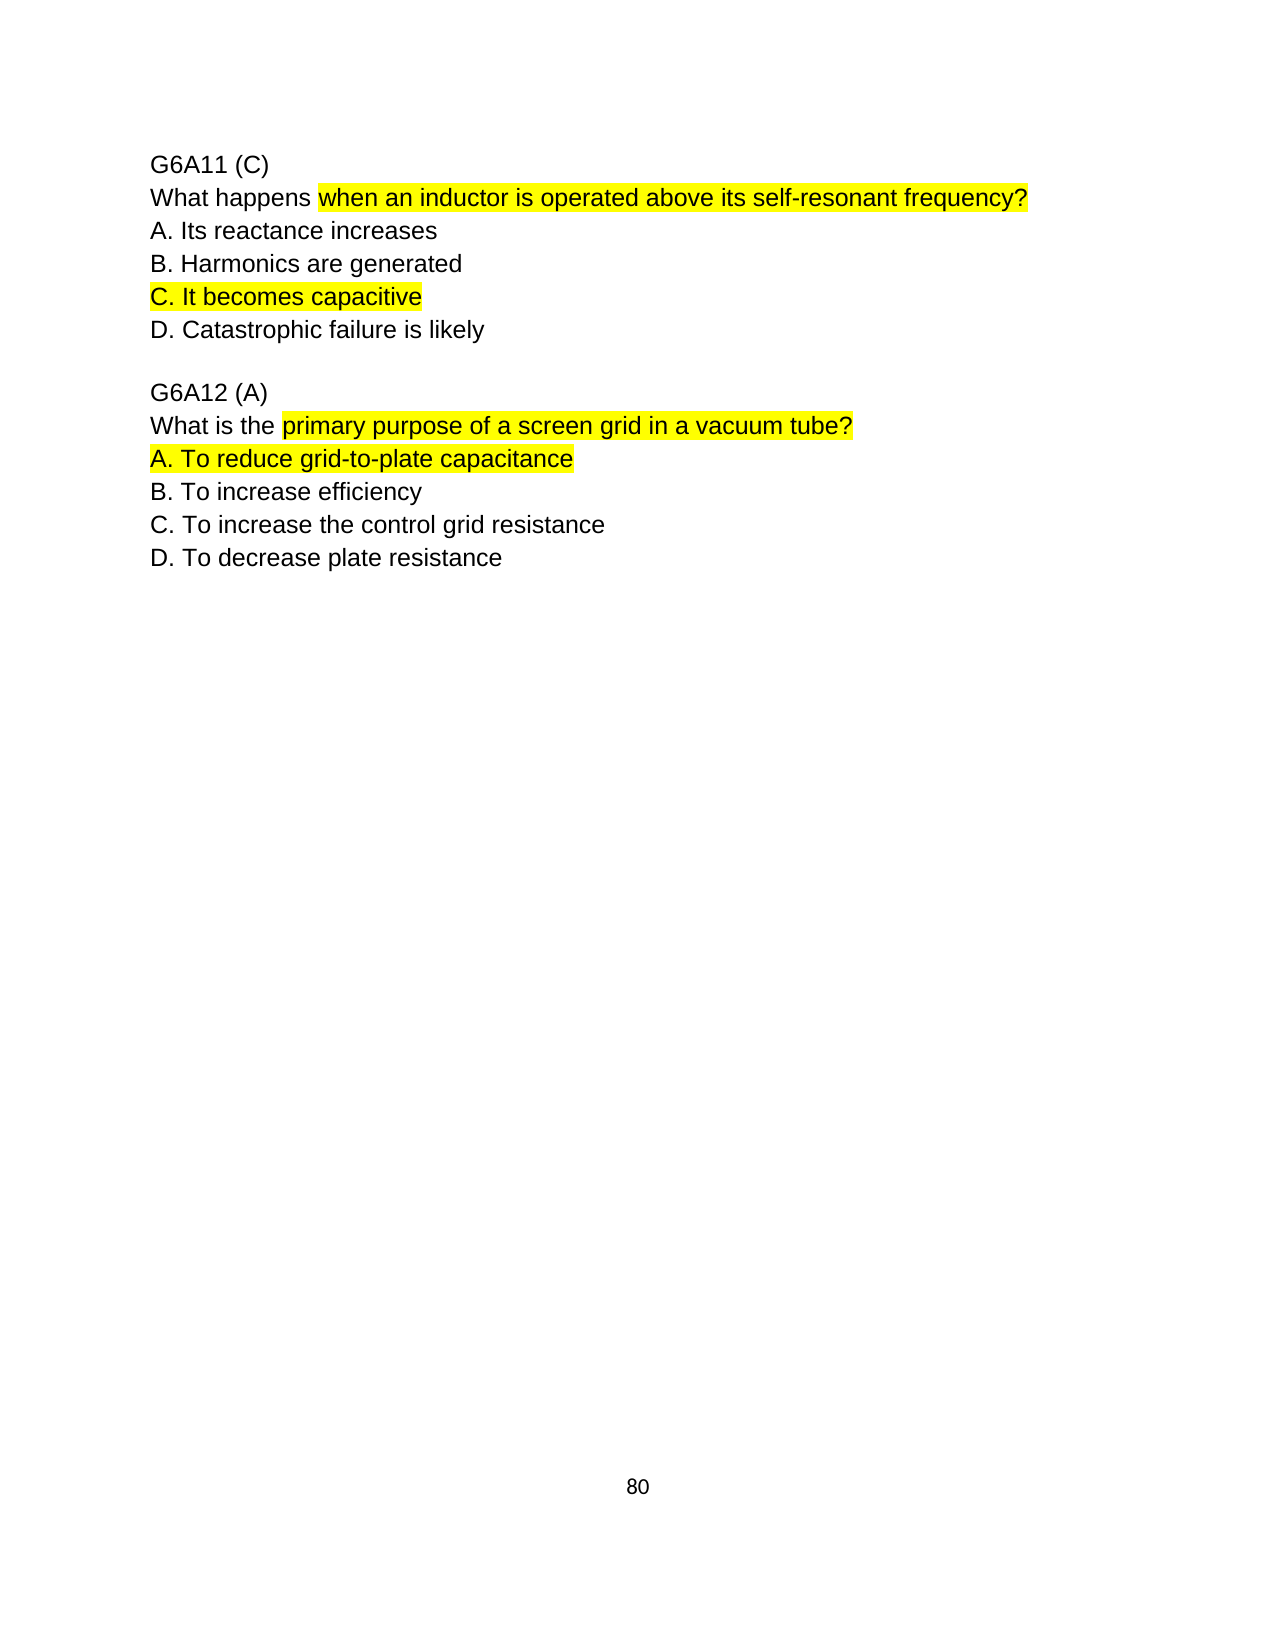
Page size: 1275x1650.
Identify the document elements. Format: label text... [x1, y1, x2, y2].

text G6A11 (C) What happens when an inductor is operated above its self-resonant frequency? A. Its reactance increases B. Harmonics are generated C. It becomes capacitive D. Catastrophic failure is likely [150, 150, 1125, 344]
text G6A12 (A) What is the primary purpose of a screen grid in a vacuum tube? A. To reduce grid-to-plate capacitance B. To increase efficiency C. To increase the control grid resistance D. To decrease plate resistance [150, 378, 1125, 572]
